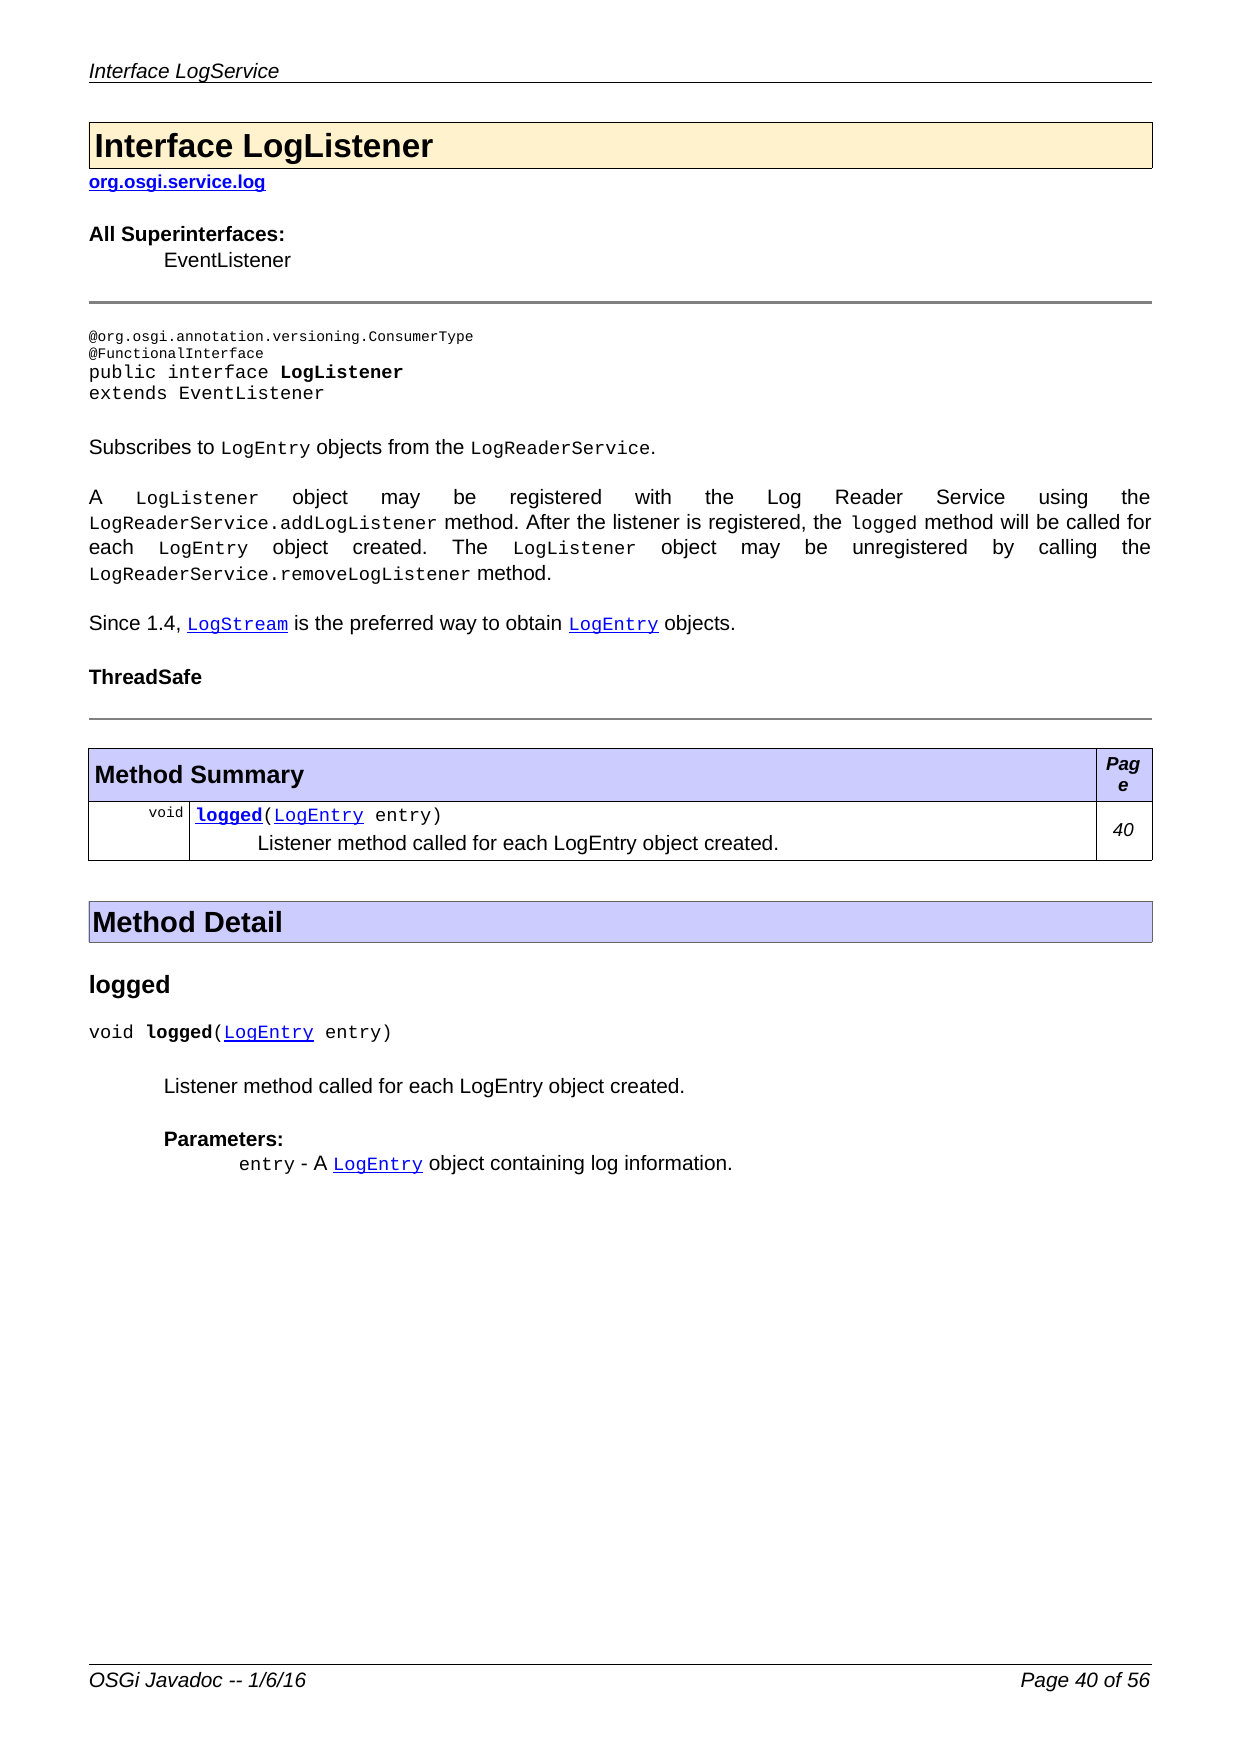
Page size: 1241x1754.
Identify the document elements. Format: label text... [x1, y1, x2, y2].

text extends EventListener [88, 384, 1152, 405]
text void logged(LogEntry entry) [88, 1023, 1152, 1044]
text EventListener [163, 248, 1152, 272]
table_cell void [89, 802, 189, 859]
text Subscribes to LogEntry objects from the LogReaderService. [88, 434, 1152, 460]
table_header Method Summary [89, 749, 1096, 801]
table_header Page [1097, 749, 1152, 801]
text Since 1.4, LogStream is the preferred way to obtain LogEntry objects. [88, 611, 1152, 636]
subtitle Interface LogListener [90, 123, 1152, 168]
text org.osgi.service.log [88, 171, 1152, 193]
text A LogListener object may be registered with the Log Reader Service using the LogReaderService.addLogListener method. After the listener is registered, the logged method will be called for each LogEntry object created. The LogListener object may be unregistered by calling the LogReaderService.removeLogListener method. [88, 485, 1152, 586]
subtitle logged [88, 970, 1152, 999]
text ThreadSafe [88, 665, 1152, 689]
text Listener method called for each LogEntry object created. [163, 1073, 1152, 1097]
text entry - A LogEntry object containing log information. [238, 1151, 1152, 1176]
table_cell 38 [1097, 802, 1152, 859]
subtitle Method Detail [90, 902, 1152, 942]
text @org.osgi.annotation.versioning.ConsumerType @FunctionalInterface public interface LogListener [88, 330, 1152, 384]
table_cell logged(LogEntry entry) Listener method called for each LogEntry object created. [190, 802, 1096, 859]
text Parameters: [163, 1127, 1152, 1151]
subtitle All Superinterfaces: [88, 222, 1152, 246]
